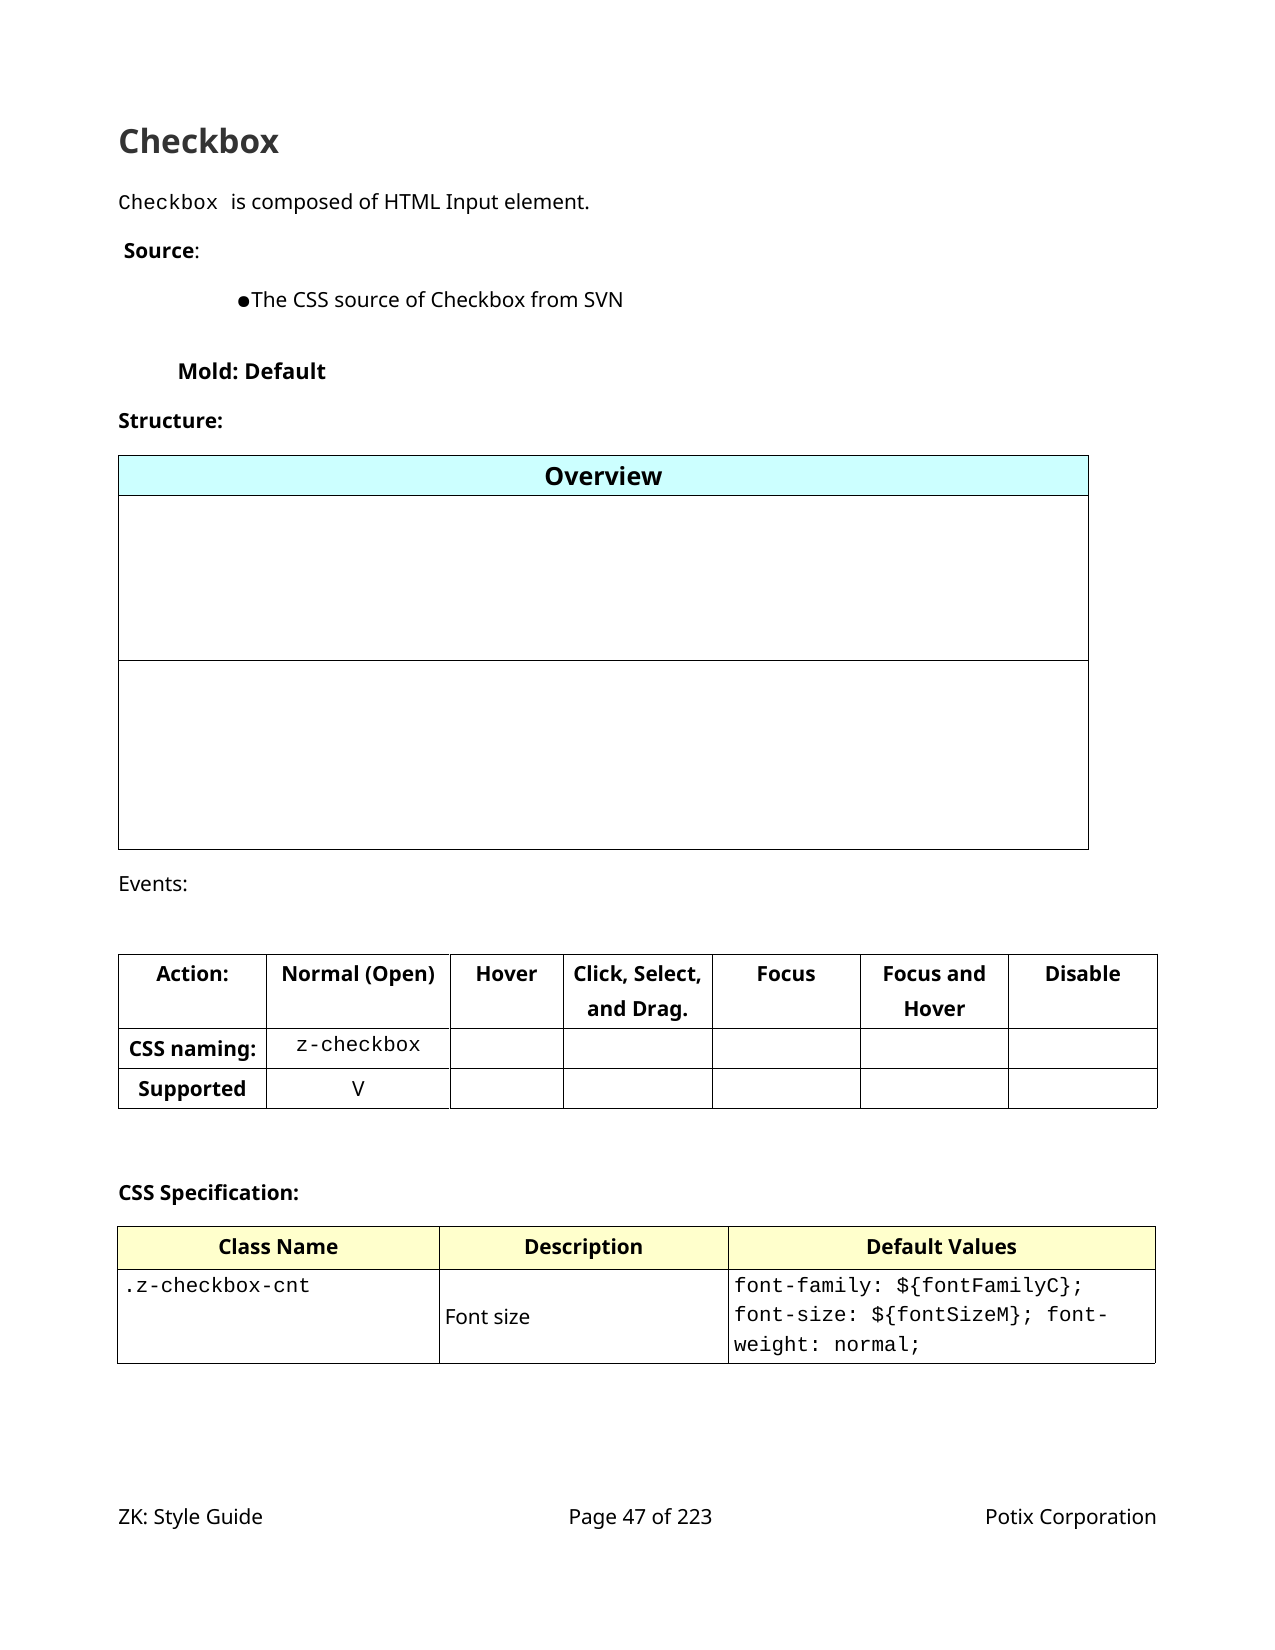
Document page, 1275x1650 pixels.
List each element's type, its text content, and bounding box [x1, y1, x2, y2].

subtitle Checkbox [118, 118, 1157, 163]
table_cell font-family: ${fontFamilyC}; font-size: ${fontSizeM}; font-weight: normal; [729, 1270, 1155, 1363]
table_cell z-checkbox [267, 1029, 449, 1068]
table_cell [1009, 1069, 1157, 1108]
text Structure: [118, 406, 1157, 434]
table_cell [861, 1029, 1008, 1068]
table_cell V [267, 1069, 449, 1108]
table_cell [564, 1029, 712, 1068]
table_cell Font size [440, 1270, 728, 1363]
table_header Action: [119, 955, 266, 1028]
table_header Hover [451, 955, 563, 1028]
text CSS Specification: [118, 1178, 1157, 1206]
table_header Overview [119, 456, 1088, 495]
table_header Description [440, 1227, 728, 1269]
table_cell [861, 1069, 1008, 1108]
table_header Normal (Open) [267, 955, 449, 1028]
table_header Click, Select, and Drag. [564, 955, 712, 1028]
table_cell [119, 496, 1088, 660]
table_header Class Name [118, 1227, 439, 1269]
text Events: [118, 869, 1157, 933]
table_header Disable [1009, 955, 1157, 1028]
table_cell [713, 1069, 860, 1108]
table_cell .z-checkbox-cnt [118, 1270, 439, 1363]
table_cell [564, 1069, 712, 1108]
table_cell Supported [119, 1069, 266, 1108]
table_cell [451, 1029, 563, 1068]
table_header Focus [713, 955, 860, 1028]
table_header Default Values [729, 1227, 1155, 1269]
table_cell [1009, 1029, 1157, 1068]
subtitle Mold: Default [177, 356, 1157, 386]
list The CSS source of Checkbox from SVN [236, 285, 1157, 313]
text Checkbox is composed of HTML Input element. [118, 187, 1157, 216]
table_cell [119, 661, 1088, 849]
table_cell CSS naming: [119, 1029, 266, 1068]
table_header Focus and Hover [861, 955, 1008, 1028]
text Source: [118, 236, 1157, 264]
table_cell [713, 1029, 860, 1068]
table_cell [451, 1069, 563, 1108]
